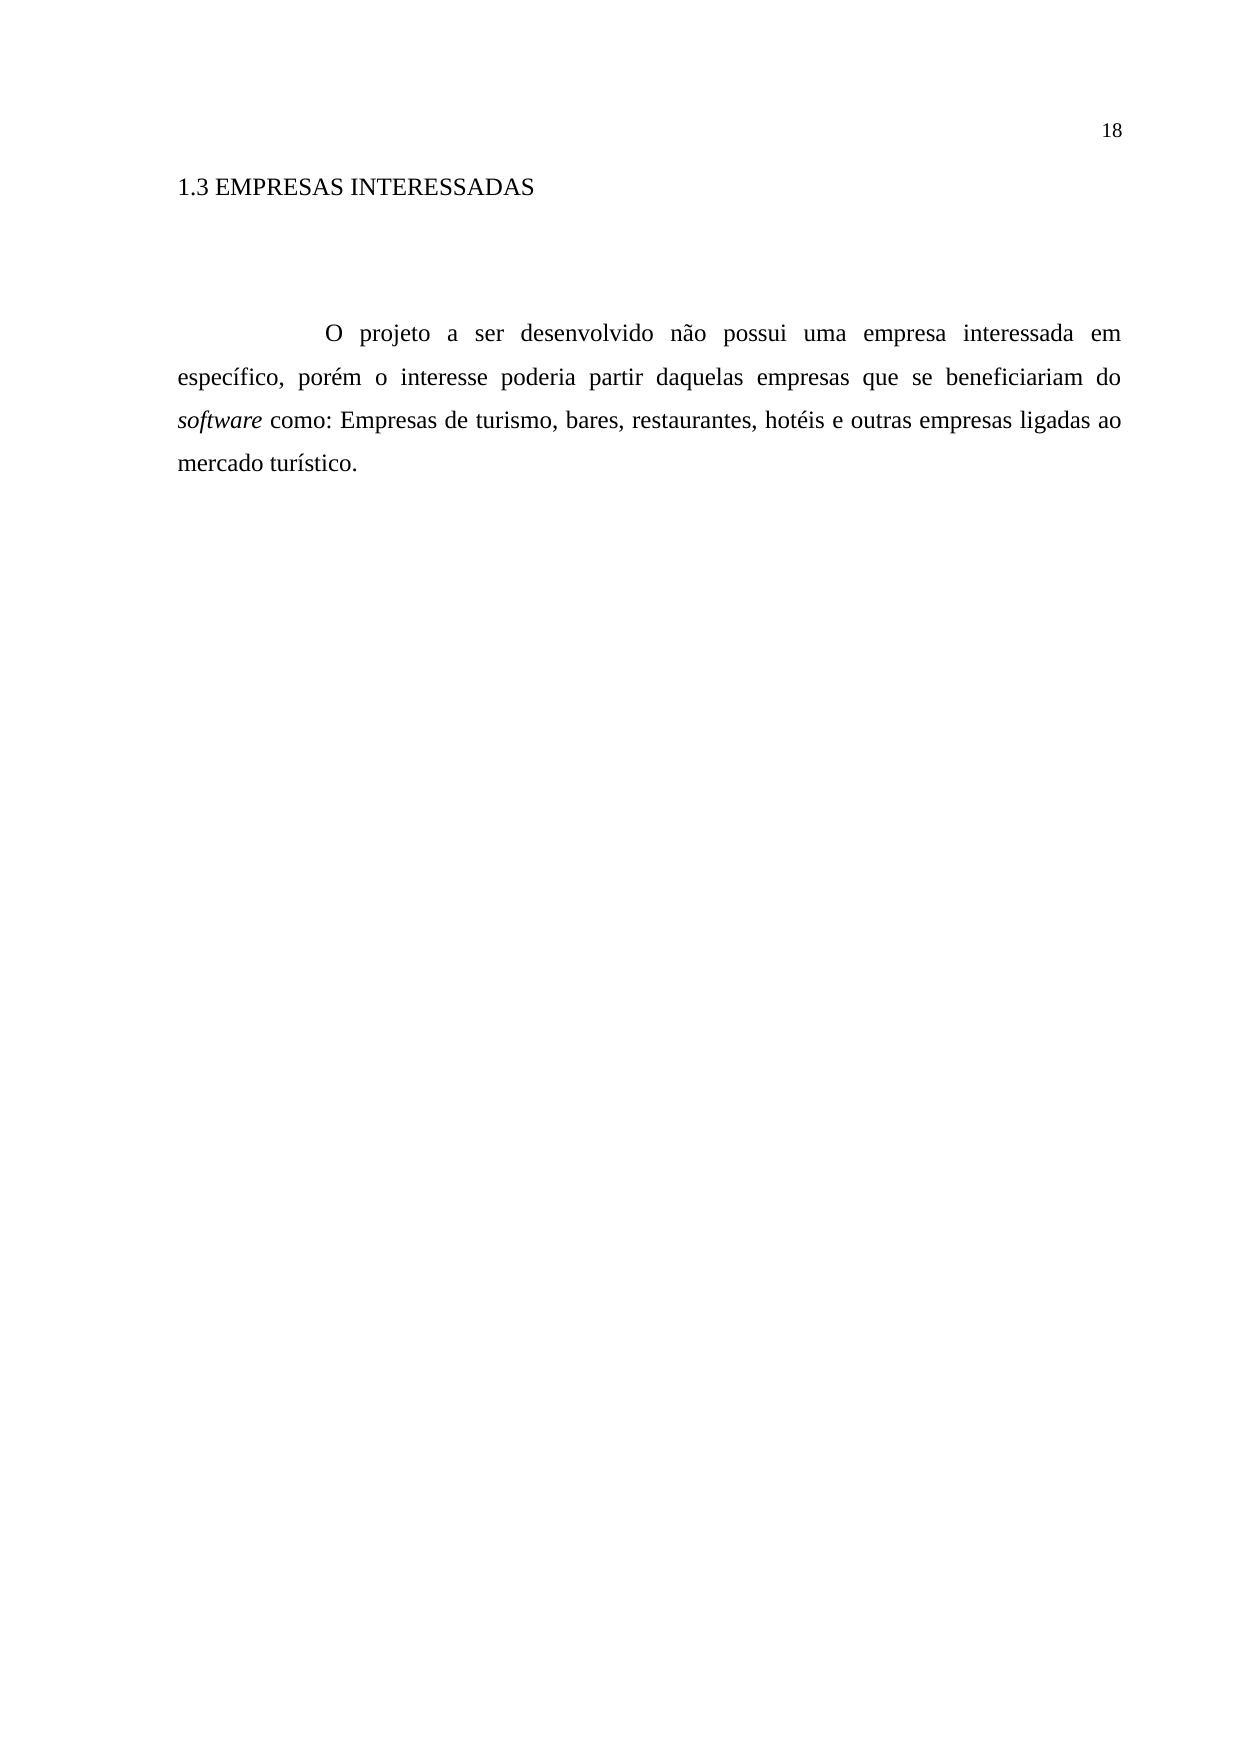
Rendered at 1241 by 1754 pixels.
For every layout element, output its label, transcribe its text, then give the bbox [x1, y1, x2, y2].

text O projeto a ser desenvolvido não possui uma empresa interessada em específico, porém o interesse poderia partir daquelas empresas que se beneficiariam do software como: Empresas de turismo, bares, restaurantes, hotéis e outras empresas ligadas ao mercado turístico. [177, 318, 1122, 477]
subtitle EMPRESAS INTERESSADAS [177, 172, 1122, 200]
